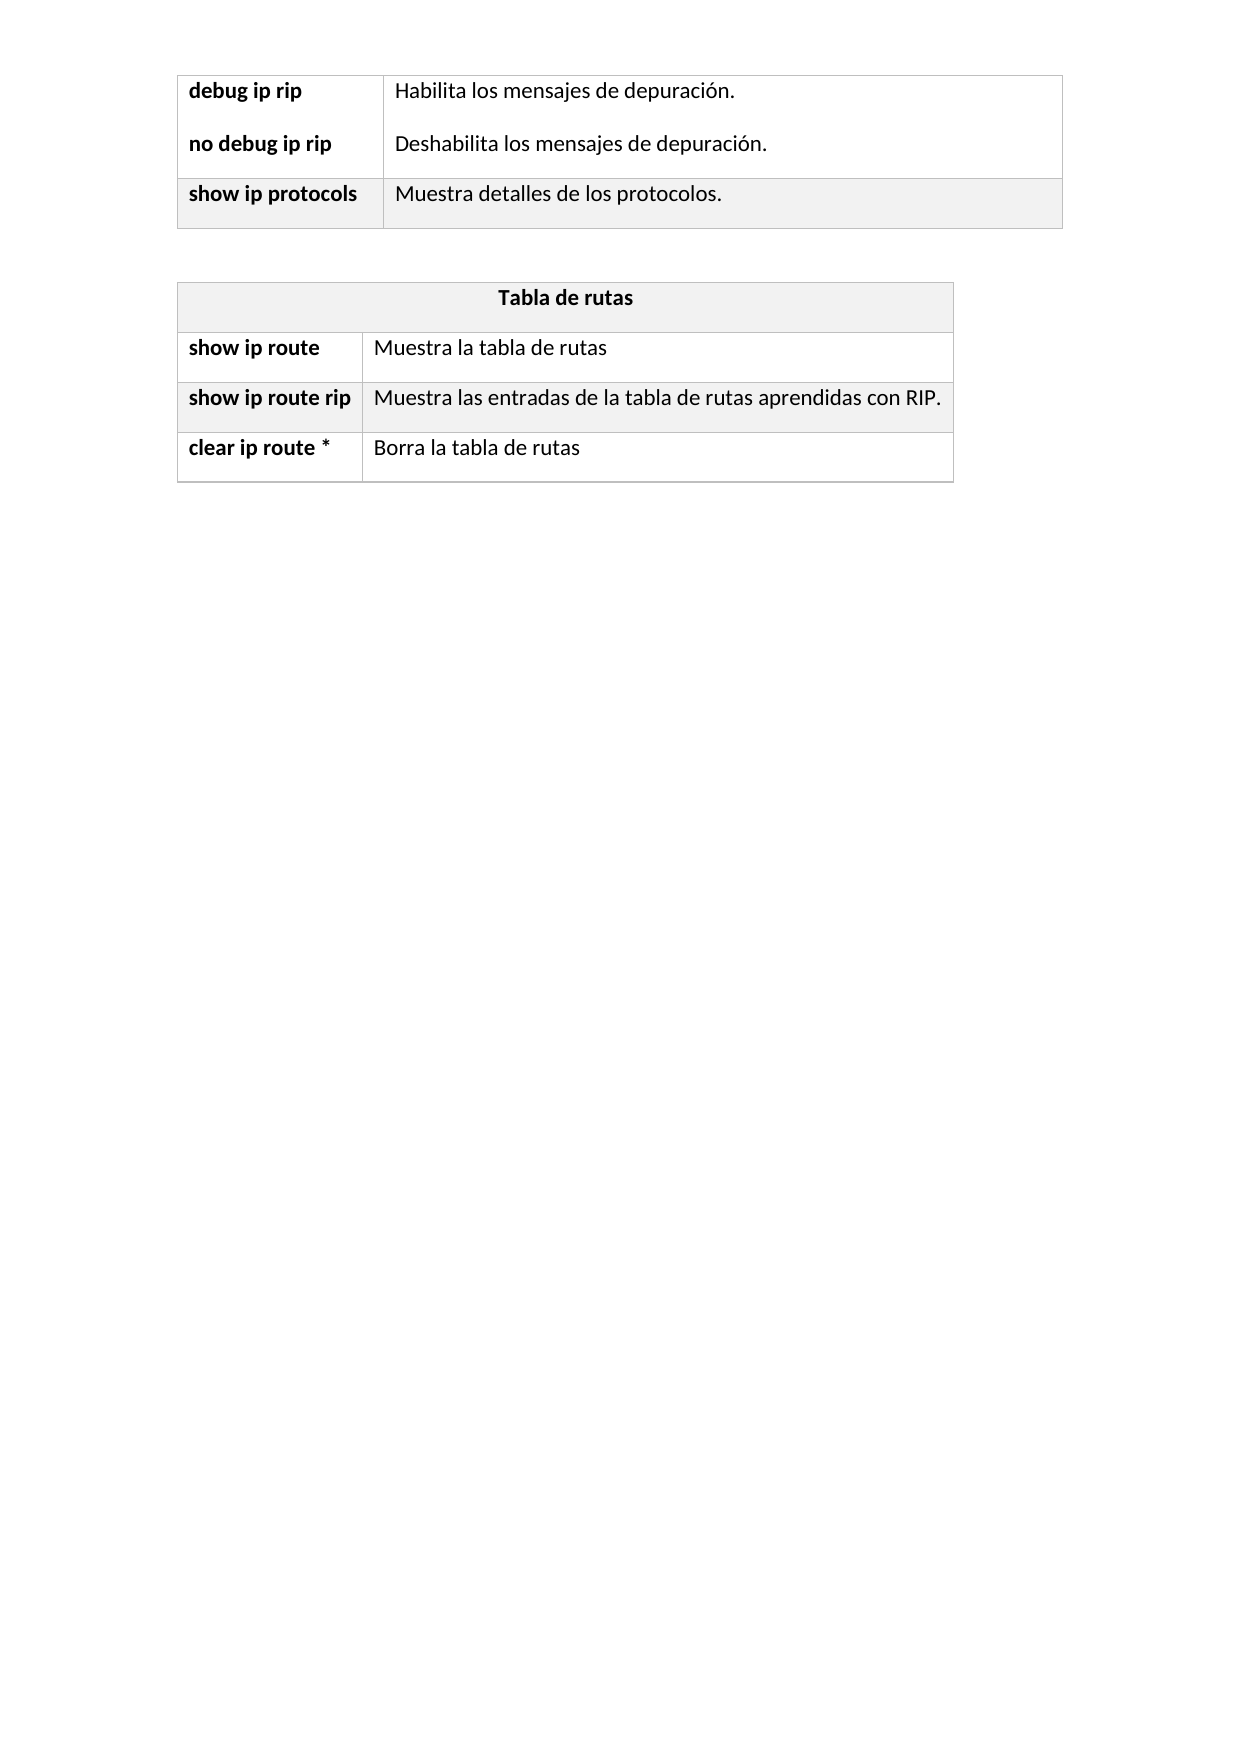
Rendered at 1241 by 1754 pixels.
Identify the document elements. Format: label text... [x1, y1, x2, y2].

table_header Tabla de rutas [178, 283, 953, 332]
table_cell debug ip rip no debug ip rip [178, 76, 383, 178]
table_cell Muestra detalles de los protocolos. [384, 179, 1062, 228]
table_cell Muestra las entradas de la tabla de rutas aprendidas con RIP. [363, 383, 953, 432]
table_cell show ip protocols [178, 179, 383, 228]
table_cell show ip route rip [178, 383, 362, 432]
table_cell clear ip route * [178, 433, 362, 481]
table_cell show ip route [178, 333, 362, 382]
table_cell Habilita los mensajes de depuración. Deshabilita los mensajes de depuración. [384, 76, 1062, 178]
table_cell Borra la tabla de rutas [363, 433, 953, 481]
table_cell Muestra la tabla de rutas [363, 333, 953, 382]
